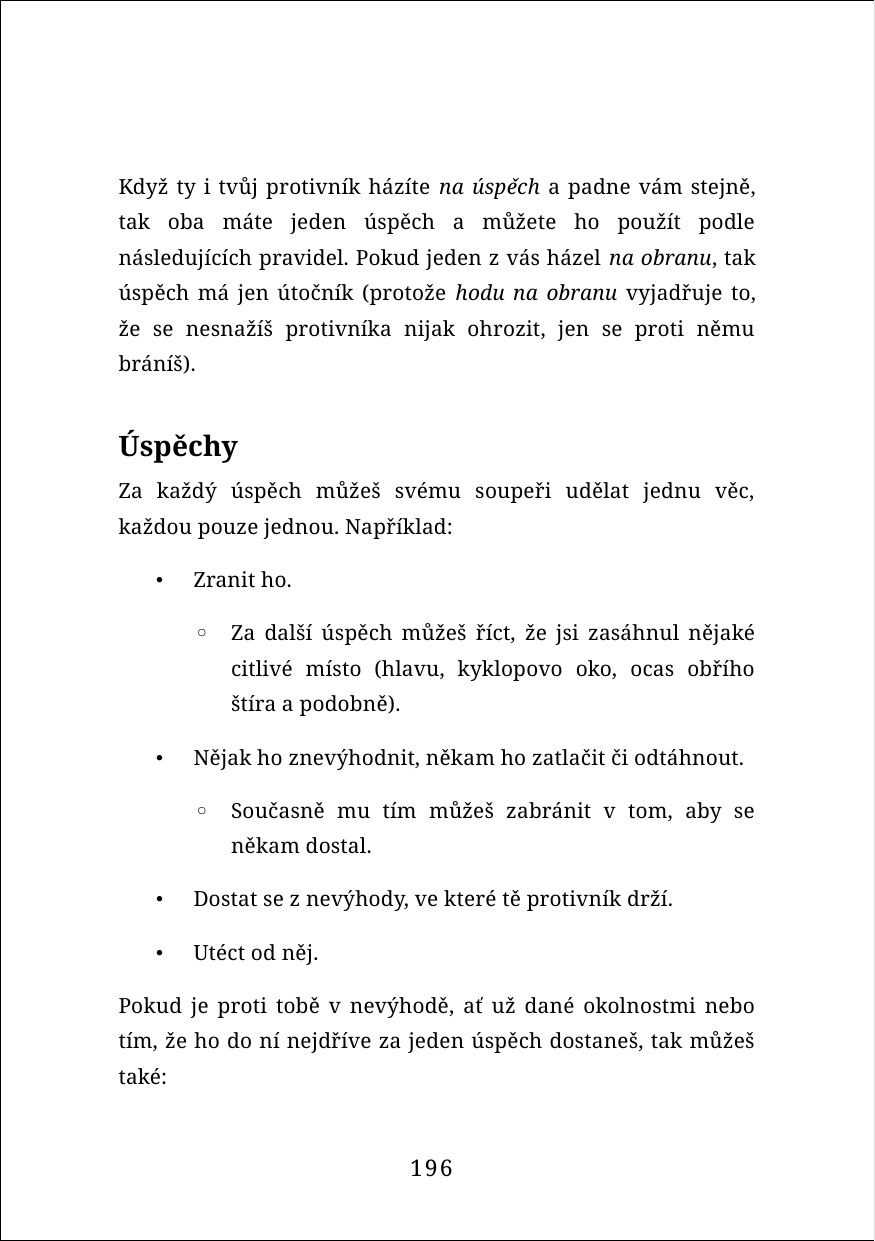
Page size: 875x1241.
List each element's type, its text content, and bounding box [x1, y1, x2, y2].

list Zranit ho. [156, 565, 756, 593]
list Současně mu tím můžeš zabránit v tom, aby se někam dostal. [193, 796, 756, 860]
text Pokud je proti tobě v nevýhodě, ať už dané okolnostmi nebo tím, že ho do ní nejdříve za jeden úspěch dostaneš, tak můžeš také: [118, 991, 756, 1091]
list Nějak ho znevýhodnit, někam ho zatlačit či odtáhnout. [156, 743, 756, 771]
list Utéct od něj. [156, 938, 756, 966]
list Dostat se z nevýhody, ve které tě protivník drží. [156, 884, 756, 913]
subtitle Úspěchy [118, 426, 756, 464]
text Když ty i tvůj protivník házíte na úspěch a padne vám stejně, tak oba máte jeden úspěch a můžete ho použít podle následujících pravidel. Pokud jeden z vás házel na obranu, tak úspěch má jen útočník (protože hodu na obranu vyjadřuje to, že se nesnažíš protivníka nijak ohrozit, jen se proti němu bráníš). [118, 172, 756, 378]
text Za každý úspěch můžeš svému soupeři udělat jednu věc, každou pouze jednou. Například: [118, 476, 756, 540]
list Za další úspěch můžeš říct, že jsi zasáhnul nějaké citlivé místo (hlavu, kyklopovo oko, ocas obřího štíra a podobně). [193, 618, 756, 718]
